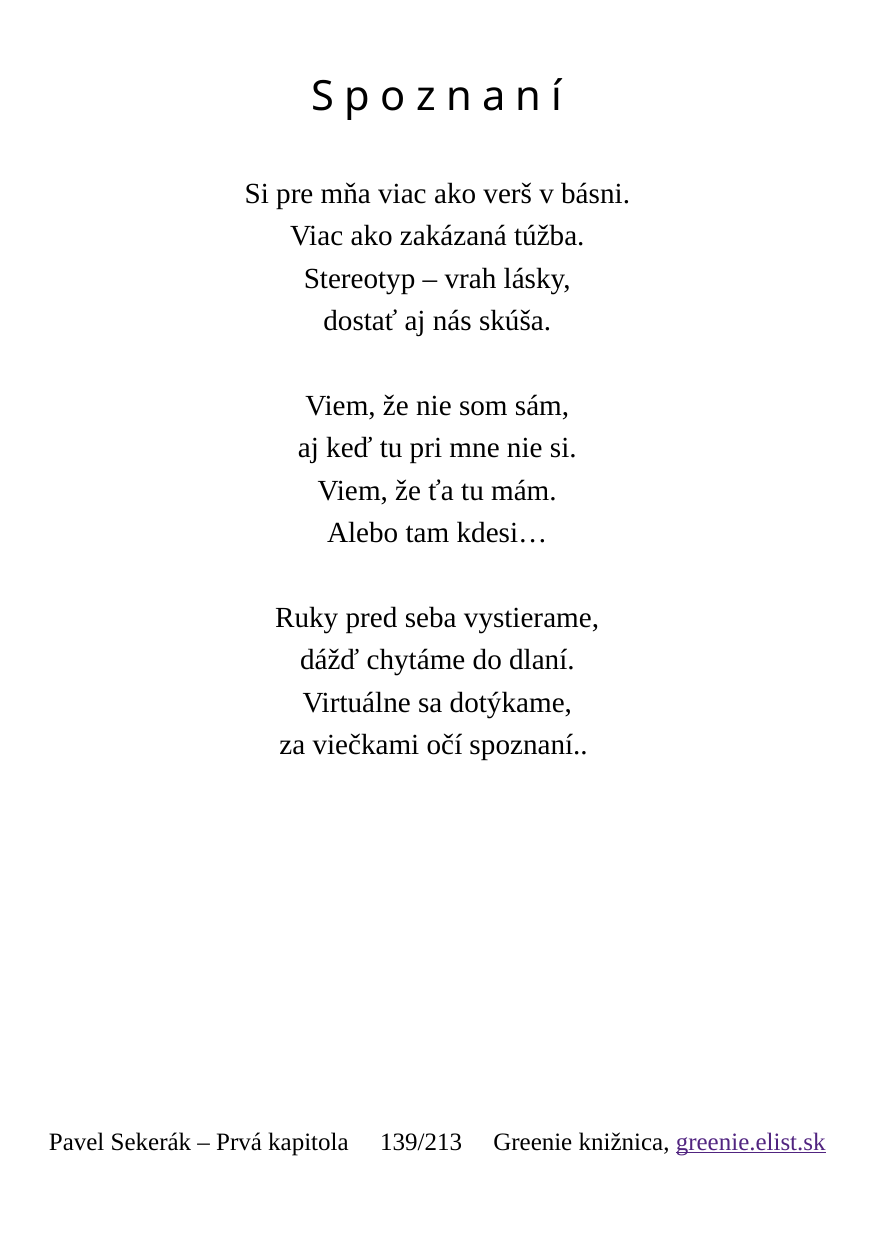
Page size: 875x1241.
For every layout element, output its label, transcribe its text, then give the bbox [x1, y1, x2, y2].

text Viem, že ťa tu mám. [41, 473, 833, 506]
text za viečkami očí spoznaní.. [41, 727, 833, 761]
text dážď chytáme do dlaní. [41, 642, 833, 676]
text aj keď tu pri mne nie si. [41, 430, 833, 464]
text dostať aj nás skúša. [41, 303, 833, 337]
text Viem, že nie som sám, [41, 388, 833, 422]
text Virtuálne sa dotýkame, [41, 685, 833, 718]
text Alebo tam kdesi… [41, 515, 833, 549]
text Ruky pred seba vystierame, [41, 600, 833, 633]
text Viac ako zakázaná túžba. [41, 218, 833, 252]
text Si pre mňa viac ako verš v básni. [41, 176, 833, 209]
subtitle Spoznaní [41, 66, 833, 123]
text Stereotyp – vrah lásky, [41, 261, 833, 294]
